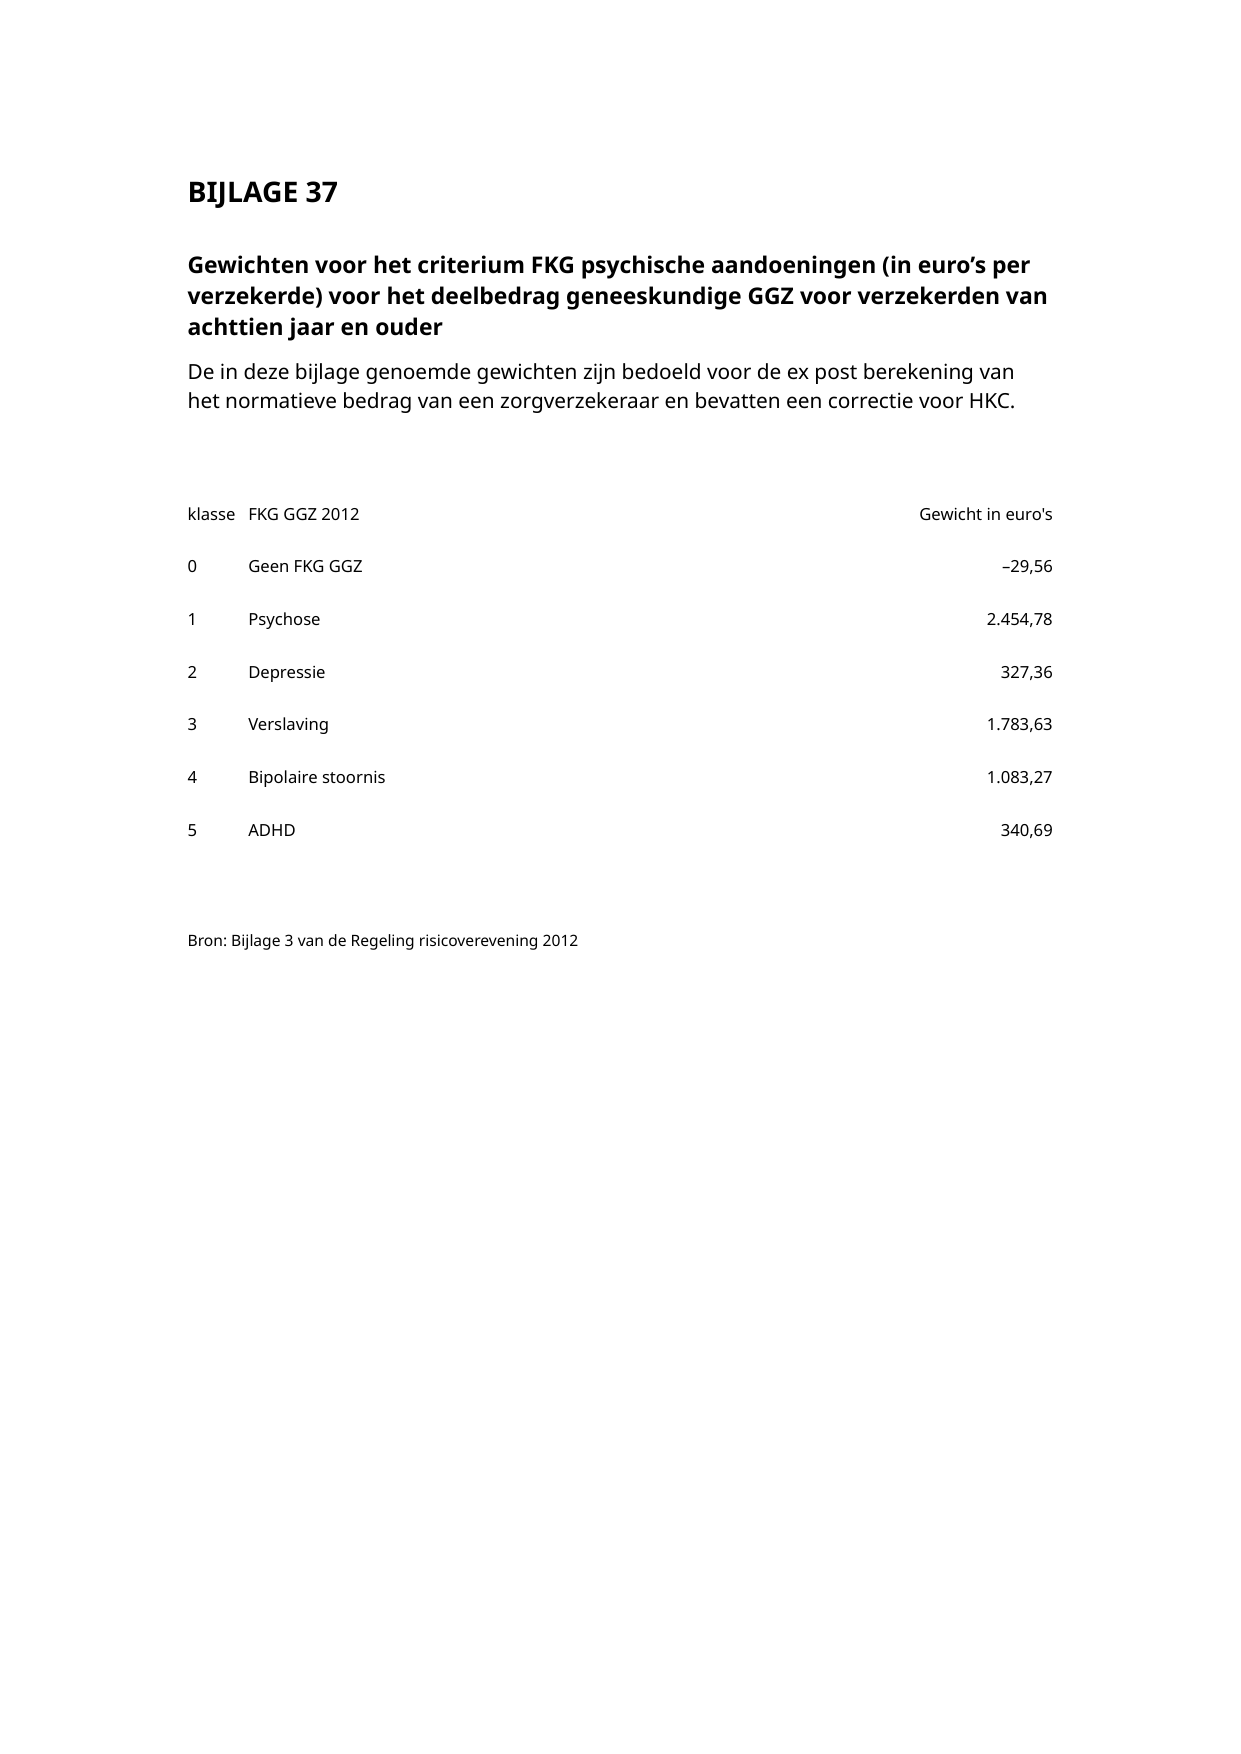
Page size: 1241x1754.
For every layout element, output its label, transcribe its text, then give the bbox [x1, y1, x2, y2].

table_cell 3 [188, 713, 248, 766]
table_cell 1.083,27 [784, 766, 1053, 818]
table_cell Verslaving [248, 713, 784, 766]
table_cell 0 [188, 555, 248, 608]
table_cell 5 [188, 819, 248, 871]
table_header FKG GGZ 2012 [248, 502, 784, 555]
table_cell Bipolaire stoornis [248, 766, 784, 818]
table_cell 2.454,78 [784, 608, 1053, 660]
table_cell –29,56 [784, 555, 1053, 608]
table_cell 1.783,63 [784, 713, 1053, 766]
table_cell 2 [188, 660, 248, 713]
table_header Gewicht in euro's [784, 502, 1053, 555]
table_cell Psychose [248, 608, 784, 660]
subtitle BIJLAGE 37 [187, 172, 1053, 211]
table_cell ADHD [248, 819, 784, 871]
text Bron: Bijlage 3 van de Regeling risicoverevening 2012 [187, 929, 1053, 951]
subtitle Gewichten voor het criterium FKG psychische aandoeningen (in euro’s per verzekerde) voor het deelbedrag geneeskundige GGZ voor verzekerden van achttien jaar en ouder [187, 249, 1053, 342]
table_cell 1 [188, 608, 248, 660]
table_cell 4 [188, 766, 248, 818]
table_header klasse [188, 502, 248, 555]
table_cell 327,36 [784, 660, 1053, 713]
table_cell 340,69 [784, 819, 1053, 871]
table_cell Depressie [248, 660, 784, 713]
table_cell Geen FKG GGZ [248, 555, 784, 608]
text De in deze bijlage genoemde gewichten zijn bedoeld voor de ex post berekening van het normatieve bedrag van een zorgverzekeraar en bevatten een correctie voor HKC. [187, 357, 1053, 414]
